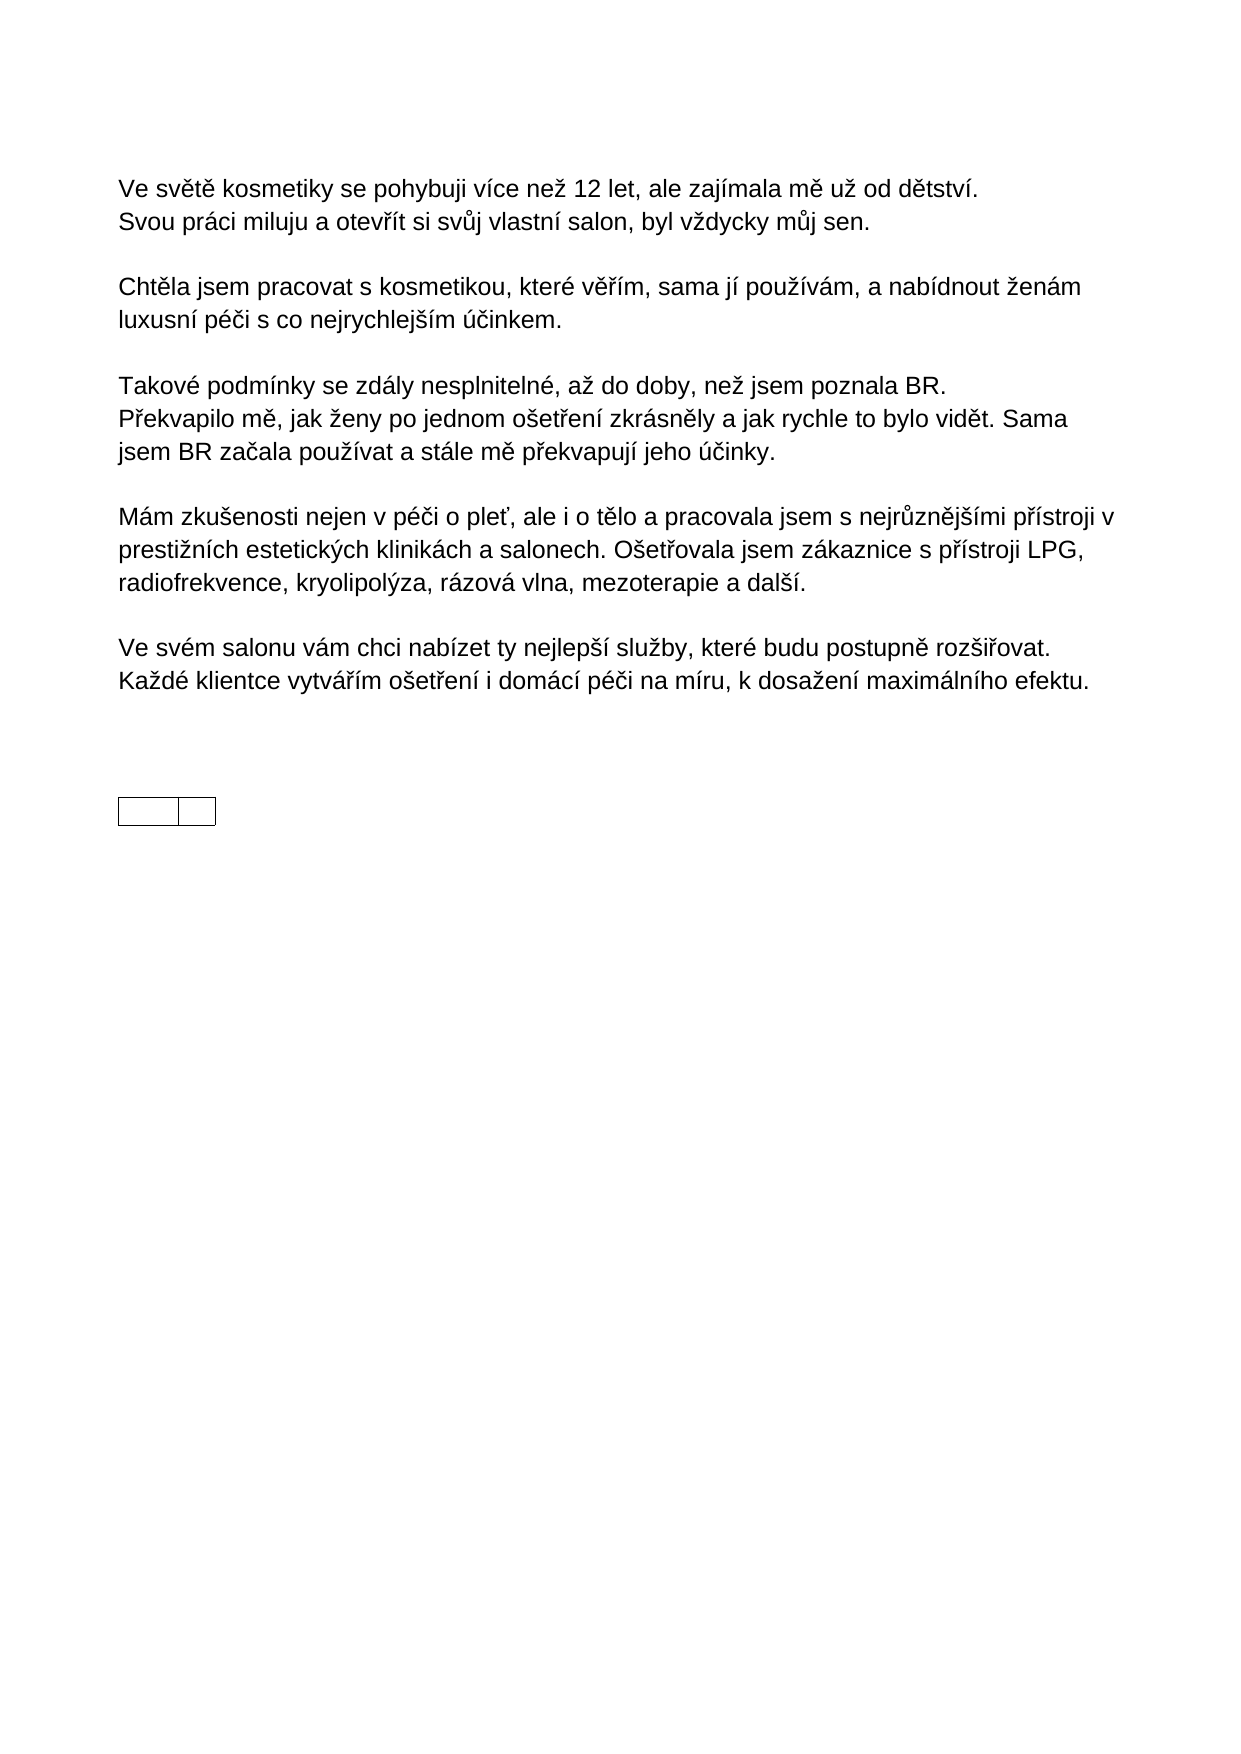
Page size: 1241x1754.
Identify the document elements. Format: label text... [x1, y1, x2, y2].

table_header [179, 798, 215, 825]
table_header [119, 798, 178, 825]
text Chtěla jsem pracovat s kosmetikou, které věřím, sama jí používám, a nabídnout ženám luxusní péči s co nejrychlejším účinkem. [118, 272, 1122, 334]
text Mám zkušenosti nejen v péči o pleť, ale i o tělo a pracovala jsem s nejrůznějšími přístroji v prestižních estetických klinikách a salonech. Ošetřovala jsem zákaznice s přístroji LPG, radiofrekvence, kryolipolýza, rázová vlna, mezoterapie a další. [118, 502, 1122, 597]
text Svou práci miluju a otevřít si svůj vlastní salon, byl vždycky můj sen. [118, 207, 1122, 236]
text Překvapilo mě, jak ženy po jednom ošetření zkrásněly a jak rychle to bylo vidět. Sama jsem BR začala používat a stále mě překvapují jeho účinky. [118, 404, 1122, 465]
text Takové podmínky se zdály nesplnitelné, až do doby, než jsem poznala BR. [118, 371, 1122, 399]
text Každé klientce vytvářím ošetření i domácí péči na míru, k dosažení maximálního efektu. [118, 666, 1122, 695]
text Ve svém salonu vám chci nabízet ty nejlepší služby, které budu postupně rozšiřovat. [118, 633, 1122, 662]
text Ve světě kosmetiky se pohybuji více než 12 let, ale zajímala mě už od dětství. [118, 174, 1122, 203]
